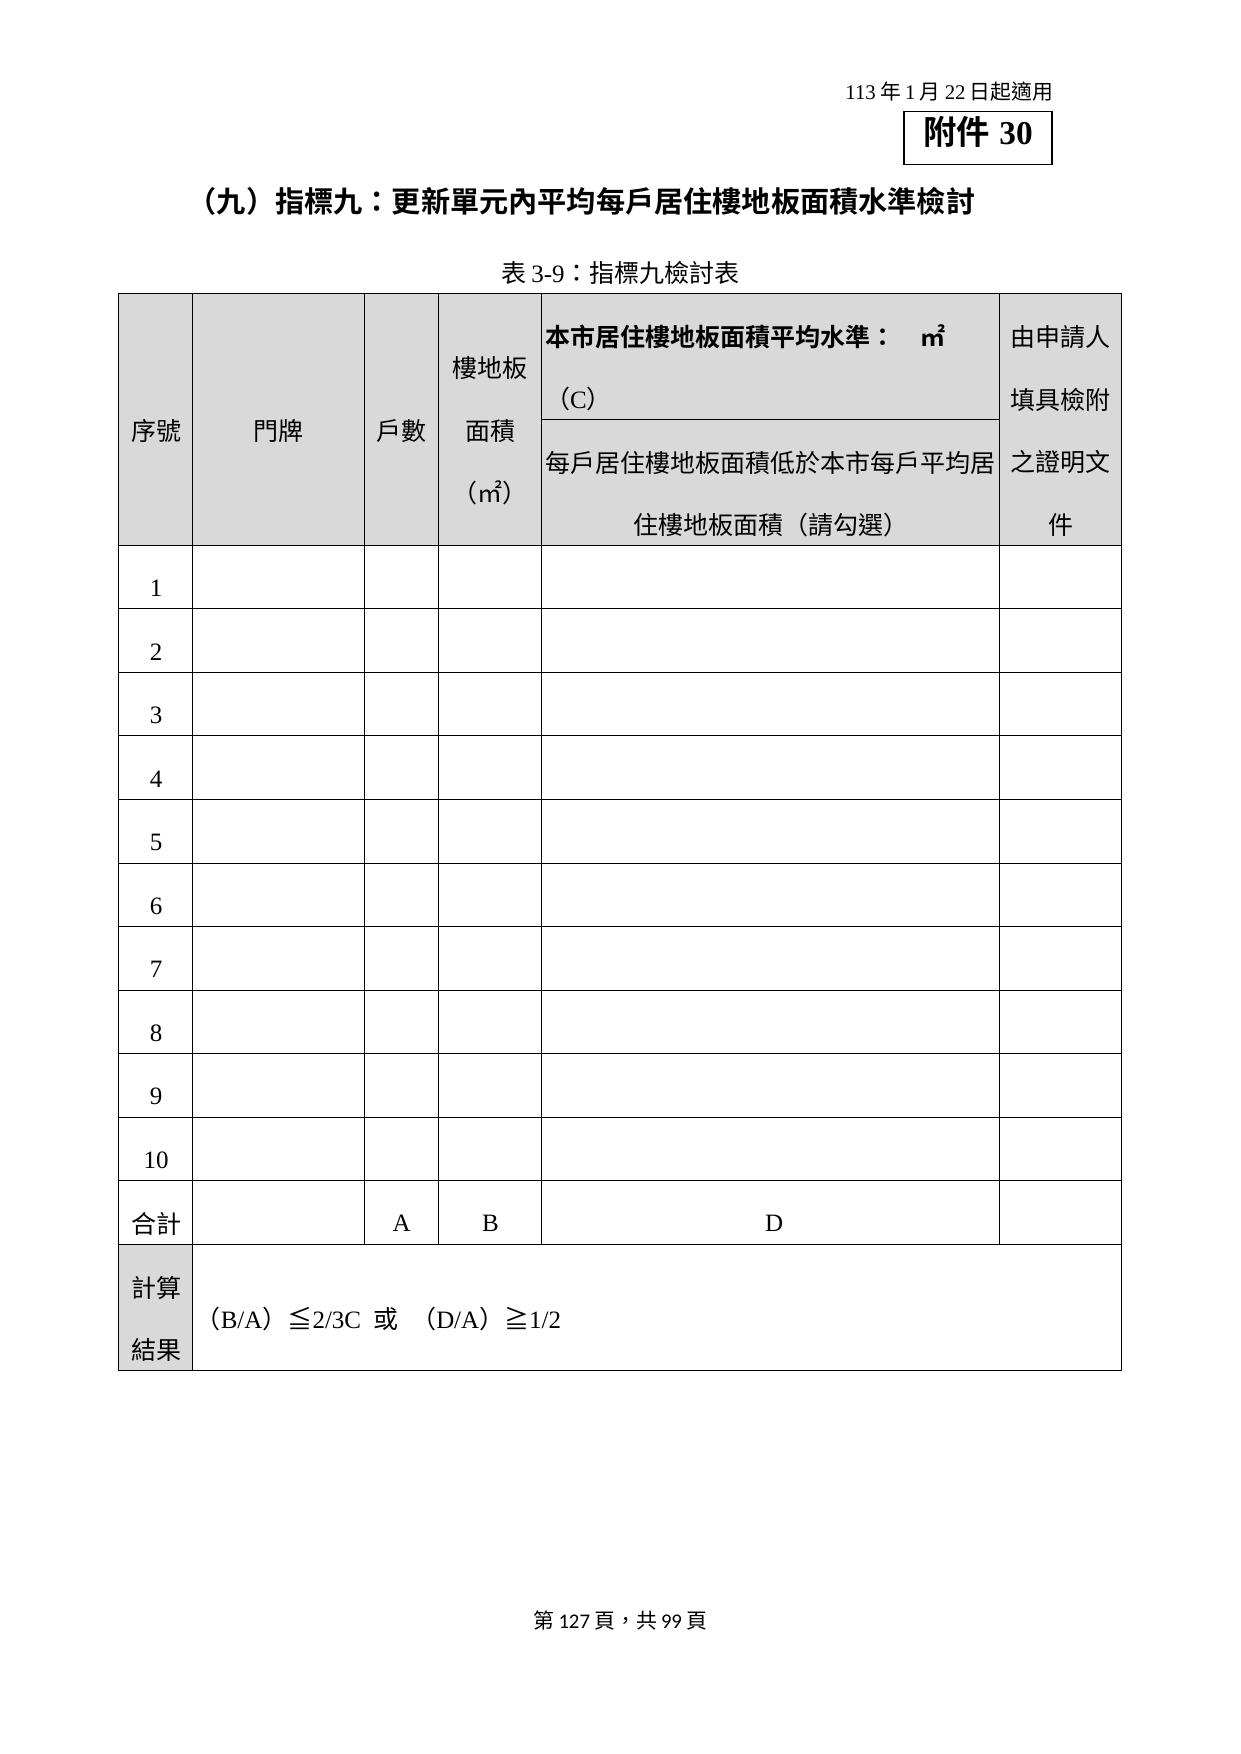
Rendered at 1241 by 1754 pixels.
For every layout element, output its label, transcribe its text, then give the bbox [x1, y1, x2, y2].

table_cell [365, 546, 438, 608]
table_cell [1000, 546, 1121, 608]
table_cell （B/A）≦2/3C 或 （D/A）≧1/2 [193, 1245, 1121, 1370]
table_cell A [365, 1181, 438, 1244]
table_cell [1000, 1118, 1121, 1180]
table_header 序號 [119, 294, 192, 545]
table_cell [365, 1118, 438, 1180]
table_cell [439, 991, 541, 1053]
table_cell [365, 673, 438, 735]
table_cell [1000, 864, 1121, 926]
table_cell [542, 991, 999, 1053]
table_cell [193, 1118, 364, 1180]
table_cell [193, 1181, 364, 1244]
table_cell [365, 1054, 438, 1117]
table_cell [365, 800, 438, 862]
table_cell [542, 1054, 999, 1117]
table_cell [542, 736, 999, 799]
table_cell [542, 609, 999, 672]
text 表3-9：指標九檢討表 [187, 230, 1053, 293]
table_cell 10 [119, 1118, 192, 1180]
table_cell [1000, 927, 1121, 989]
table_cell [542, 673, 999, 735]
table_cell [439, 864, 541, 926]
table_cell [193, 800, 364, 862]
table_cell [439, 1118, 541, 1180]
table_cell [365, 864, 438, 926]
table_cell 6 [119, 864, 192, 926]
table_cell [439, 673, 541, 735]
table_cell 每戶居住樓地板面積低於本市每戶平均居住樓地板面積（請勾選） [542, 420, 999, 545]
table_cell 8 [119, 991, 192, 1053]
table_cell [193, 1054, 364, 1117]
table_cell [1000, 800, 1121, 862]
text （九）指標九：更新單元內平均每戶居住樓地板面積水準檢討 [187, 158, 1053, 221]
table_cell [542, 546, 999, 608]
table_header 樓地板面積（㎡） [439, 294, 541, 545]
table_cell [1000, 991, 1121, 1053]
table_cell 9 [119, 1054, 192, 1117]
table_cell [193, 546, 364, 608]
table_cell [365, 609, 438, 672]
table_header 由申請人填具檢附之證明文件 [1000, 294, 1121, 545]
table_cell [542, 864, 999, 926]
table_header 本市居住樓地板面積平均水準： ㎡（C） [542, 294, 999, 419]
table_cell 2 [119, 609, 192, 672]
table_cell 4 [119, 736, 192, 799]
table_cell [193, 736, 364, 799]
table_cell [1000, 1054, 1121, 1117]
table_cell [1000, 609, 1121, 672]
table_cell [439, 800, 541, 862]
table_cell 5 [119, 800, 192, 862]
table_cell [439, 1054, 541, 1117]
table_cell 7 [119, 927, 192, 989]
table_cell [365, 991, 438, 1053]
table_cell [439, 927, 541, 989]
table_header 戶數 [365, 294, 438, 545]
table_cell [193, 991, 364, 1053]
table_cell [542, 927, 999, 989]
table_header 門牌 [193, 294, 364, 545]
table_cell [193, 609, 364, 672]
table_cell [1000, 673, 1121, 735]
table_cell [439, 736, 541, 799]
table_cell [193, 673, 364, 735]
table_cell B [439, 1181, 541, 1244]
table_cell [542, 1118, 999, 1180]
table_cell 3 [119, 673, 192, 735]
table_cell [365, 736, 438, 799]
table_cell 合計 [119, 1181, 192, 1244]
table_cell [365, 927, 438, 989]
table_cell [193, 864, 364, 926]
table_cell [439, 546, 541, 608]
table_cell D [542, 1181, 999, 1244]
table_cell 1 [119, 546, 192, 608]
table_cell [1000, 736, 1121, 799]
table_cell [193, 927, 364, 989]
table_cell [542, 800, 999, 862]
table_cell 計算結果 [119, 1245, 192, 1370]
table_cell [439, 609, 541, 672]
table_cell [1000, 1181, 1121, 1244]
